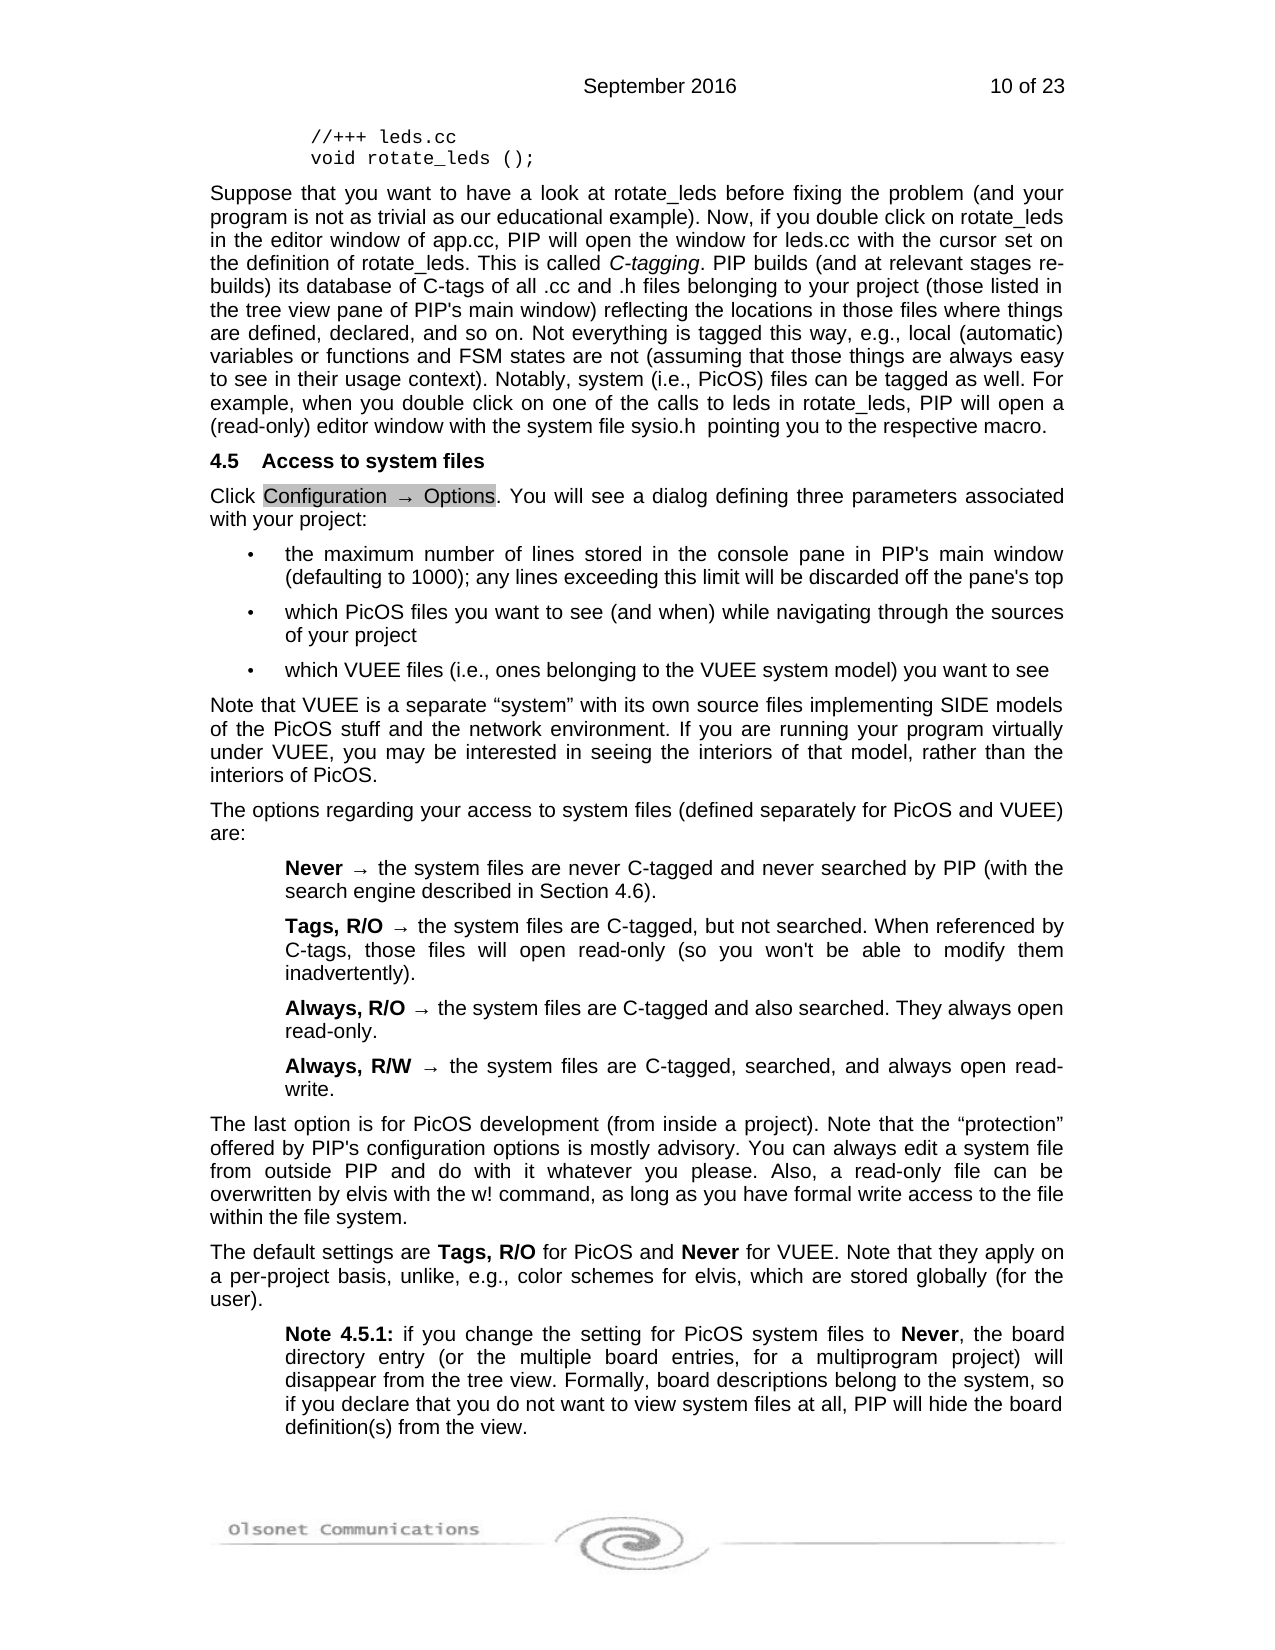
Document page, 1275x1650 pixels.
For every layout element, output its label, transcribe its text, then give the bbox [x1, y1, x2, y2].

subtitle Access to system files [210, 449, 1065, 472]
picture [210, 1501, 1065, 1593]
list which VUEE files (i.e., ones belonging to the VUEE system model) you want to see [247, 659, 1065, 682]
text The last option is for PicOS development (from inside a project). Note that the “protection” offered by PIP's configuration options is mostly advisory. You can always edit a system file from outside PIP and do with it whatever you please. Also, a read-only file can be overwritten by elvis with the w! command, as long as you have formal write access to the file within the file system. [210, 1113, 1065, 1229]
text Note 4.5.1: if you change the setting for PicOS system files to Never, the board directory entry (or the multiple board entries, for a multiprogram project) will disappear from the tree view. Formally, board descriptions belong to the system, so if you declare that you do not want to view system files at all, PIP will hide the board definition(s) from the view. [285, 1322, 1065, 1438]
text Suppose that you want to have a look at rotate_leds before fixing the problem (and your program is not as trivial as our educational example). Now, if you double click on rotate_leds in the editor window of app.cc, PIP will open the window for leds.cc with the cursor set on the definition of rotate_leds. This is called C-tagging. PIP builds (and at relevant stages re-builds) its database of C-tags of all .cc and .h files belonging to your project (those listed in the tree view pane of PIP's main window) reflecting the locations in those files where things are defined, declared, and so on. Not everything is tagged this way, e.g., local (automatic) variables or functions and FSM states are not (assuming that those things are always easy to see in their usage context). Notably, system (i.e., PicOS) files can be tagged as well. For example, when you double click on one of the calls to leds in rotate_leds, PIP will open a (read-only) editor window with the system file sysio.h pointing you to the respective macro. [210, 182, 1065, 437]
list which PicOS files you want to see (and when) while navigating through the sources of your project [247, 601, 1065, 647]
text The options regarding your access to system files (defined separately for PicOS and VUEE) are: [210, 799, 1065, 845]
text Note that VUEE is a separate “system” with its own source files implementing SIDE models of the PicOS stuff and the network environment. If you are running your program virtually under VUEE, you may be interested in seeing the interiors of that model, rather than the interiors of PicOS. [210, 694, 1065, 787]
text //+++ leds.cc [310, 128, 1065, 149]
text Tags, R/O → the system files are C-tagged, but not searched. When referenced by C-tags, those files will open read-only (so you won't be able to modify them inadvertently). [285, 915, 1065, 985]
text Never → the system files are never C-tagged and never searched by PIP (with the search engine described in Section 4.6). [285, 857, 1065, 903]
text void rotate_leds (); [310, 149, 1065, 170]
text Always, R/W → the system files are C-tagged, searched, and always open read-write. [285, 1055, 1065, 1101]
text Click Configuration → Options. You will see a dialog defining three parameters associated with your project: [210, 484, 1065, 531]
list the maximum number of lines stored in the console pane in PIP's main window (defaulting to 1000); any lines exceeding this limit will be discarded off the pane's top [247, 542, 1065, 589]
text The default settings are Tags, R/O for PicOS and Never for VUEE. Note that they apply on a per-project basis, unlike, e.g., color schemes for elvis, which are stored globally (for the user). [210, 1241, 1065, 1311]
text Always, R/O → the system files are C-tagged and also searched. They always open read-only. [285, 997, 1065, 1043]
